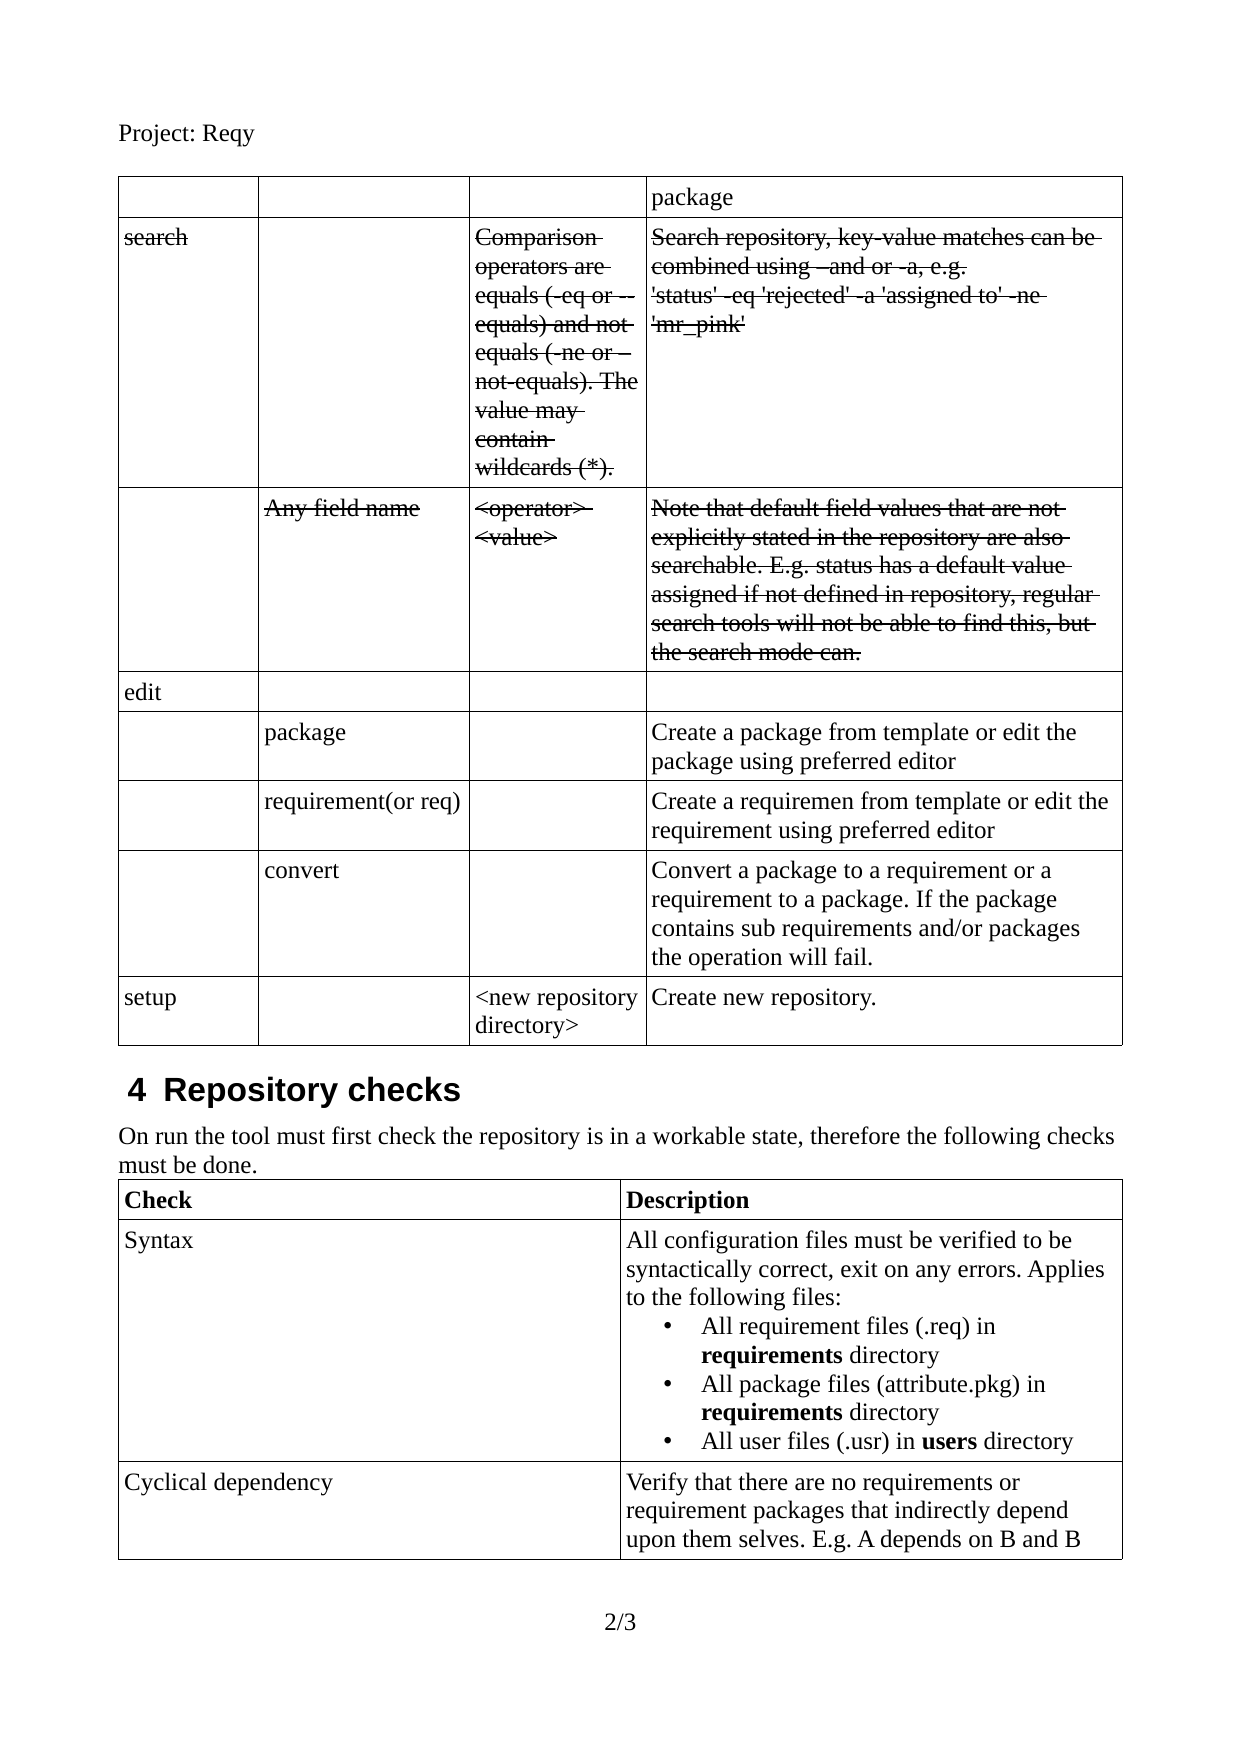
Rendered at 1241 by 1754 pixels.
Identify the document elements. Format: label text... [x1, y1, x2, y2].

table_cell Search repository, key-value matches can be combined using –and or -a, e.g. 'status' -eq 'rejected' -a 'assigned to' -ne 'mr_pink' [647, 218, 1122, 487]
table_cell [259, 977, 469, 1045]
table_cell requirement(or req) [259, 781, 469, 849]
table_cell [470, 712, 646, 780]
table_cell Syntax [119, 1220, 620, 1461]
table_cell [470, 672, 646, 711]
table_cell package [647, 177, 1122, 217]
table_cell search [119, 218, 258, 487]
text On run the tool must first check the repository is in a workable state, therefore the following checks must be done. [118, 1121, 1122, 1179]
table_cell [259, 672, 469, 711]
table_cell Verify that there are no requirements or requirement packages that indirectly depend upon them selves. E.g. A depends on B and B [621, 1462, 1122, 1558]
table_cell Any field name [259, 488, 469, 671]
table_header Description [621, 1180, 1122, 1219]
table_cell package [259, 712, 469, 780]
table_cell [470, 781, 646, 849]
table_cell Comparison operators are equals (-eq or --equals) and not equals (-ne or –not-equals). The value may contain wildcards (*). [470, 218, 646, 487]
table_cell setup [119, 977, 258, 1045]
table_cell Create a package from template or edit the package using preferred editor [647, 712, 1122, 780]
table_cell All configuration files must be verified to be syntactically correct, exit on any errors. Applies to the following files: All requirement files (.req) in requirements directory All package files (attribute.pkg) in requirements directory All user files (.usr) in users directory [621, 1220, 1122, 1461]
table_cell [259, 218, 469, 487]
table_cell Create new repository. [647, 977, 1122, 1045]
table_cell [119, 177, 258, 217]
table_cell <new repository directory> [470, 977, 646, 1045]
table_cell [119, 851, 258, 976]
subtitle Repository checks [118, 1070, 1122, 1109]
table_cell [119, 712, 258, 780]
table_cell [119, 488, 258, 671]
table_cell [647, 672, 1122, 711]
table_cell convert [259, 851, 469, 976]
table_header Check [119, 1180, 620, 1219]
table_cell <operator> <value> [470, 488, 646, 671]
table_cell Note that default field values that are not explicitly stated in the repository are also searchable. E.g. status has a default value assigned if not defined in repository, regular search tools will not be able to find this, but the search mode can. [647, 488, 1122, 671]
table_cell Cyclical dependency [119, 1462, 620, 1558]
table_cell Create a requiremen from template or edit the requirement using preferred editor [647, 781, 1122, 849]
table_cell Convert a package to a requirement or a requirement to a package. If the package contains sub requirements and/or packages the operation will fail. [647, 851, 1122, 976]
table_cell [119, 781, 258, 849]
table_cell [470, 851, 646, 976]
table_cell [470, 177, 646, 217]
table_cell [259, 177, 469, 217]
table_cell edit [119, 672, 258, 711]
